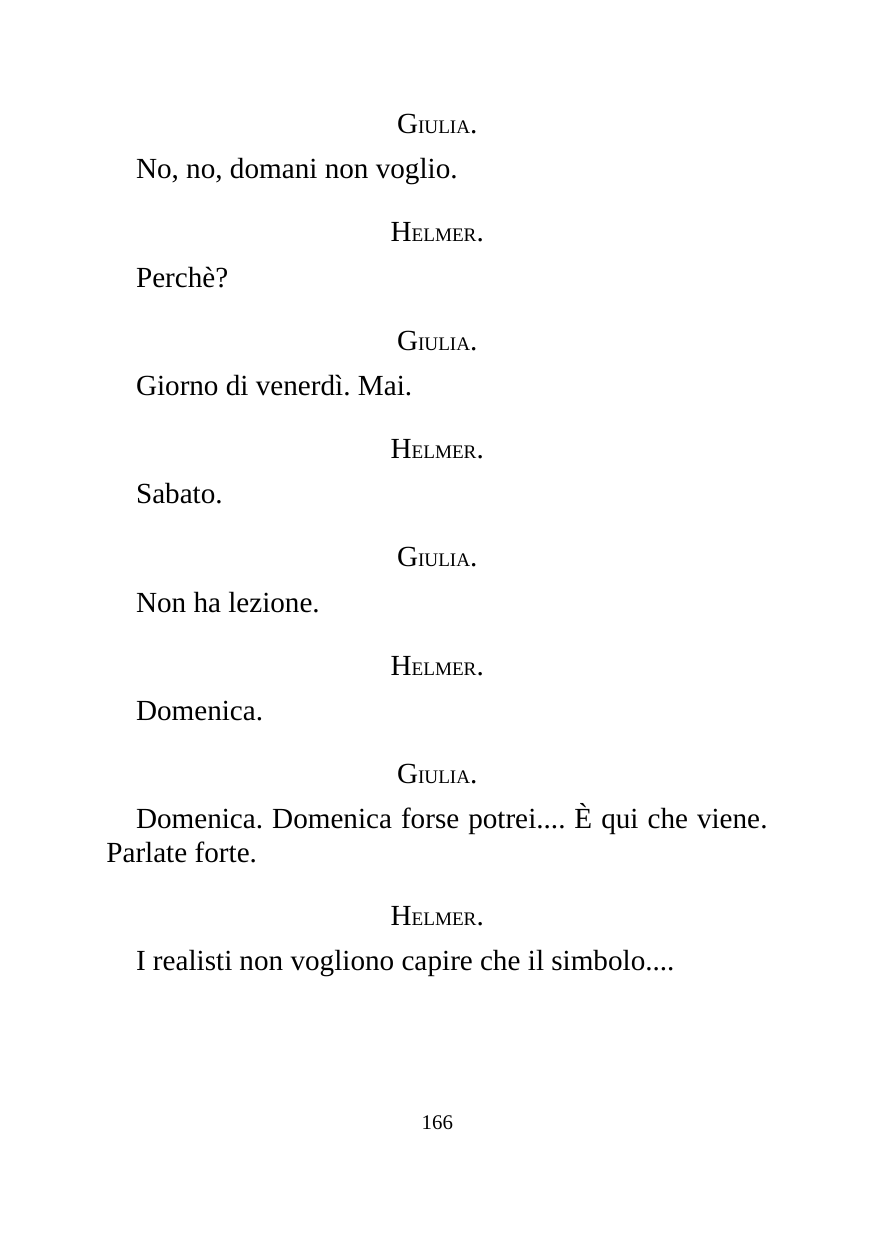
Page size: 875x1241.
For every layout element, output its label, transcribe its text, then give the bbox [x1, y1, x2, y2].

text Domenica. [106, 693, 768, 727]
text Helmer. [106, 648, 768, 681]
text Domenica. Domenica forse potrei.... È qui che viene. Parlate forte. [106, 802, 768, 869]
text Helmer. [106, 431, 768, 465]
text Non ha lezione. [106, 585, 768, 618]
text Giulia. [106, 323, 768, 356]
text Giulia. [106, 106, 768, 140]
text Helmer. [106, 898, 768, 932]
text Sabato. [106, 477, 768, 510]
text Giorno di venerdì. Mai. [106, 368, 768, 402]
text I realisti non vogliono capire che il simbolo.... [106, 943, 768, 977]
text No, no, domani non voglio. [106, 152, 768, 185]
text Helmer. [106, 214, 768, 248]
text Giulia. [106, 756, 768, 790]
text Giulia. [106, 539, 768, 573]
text Perchè? [106, 260, 768, 293]
